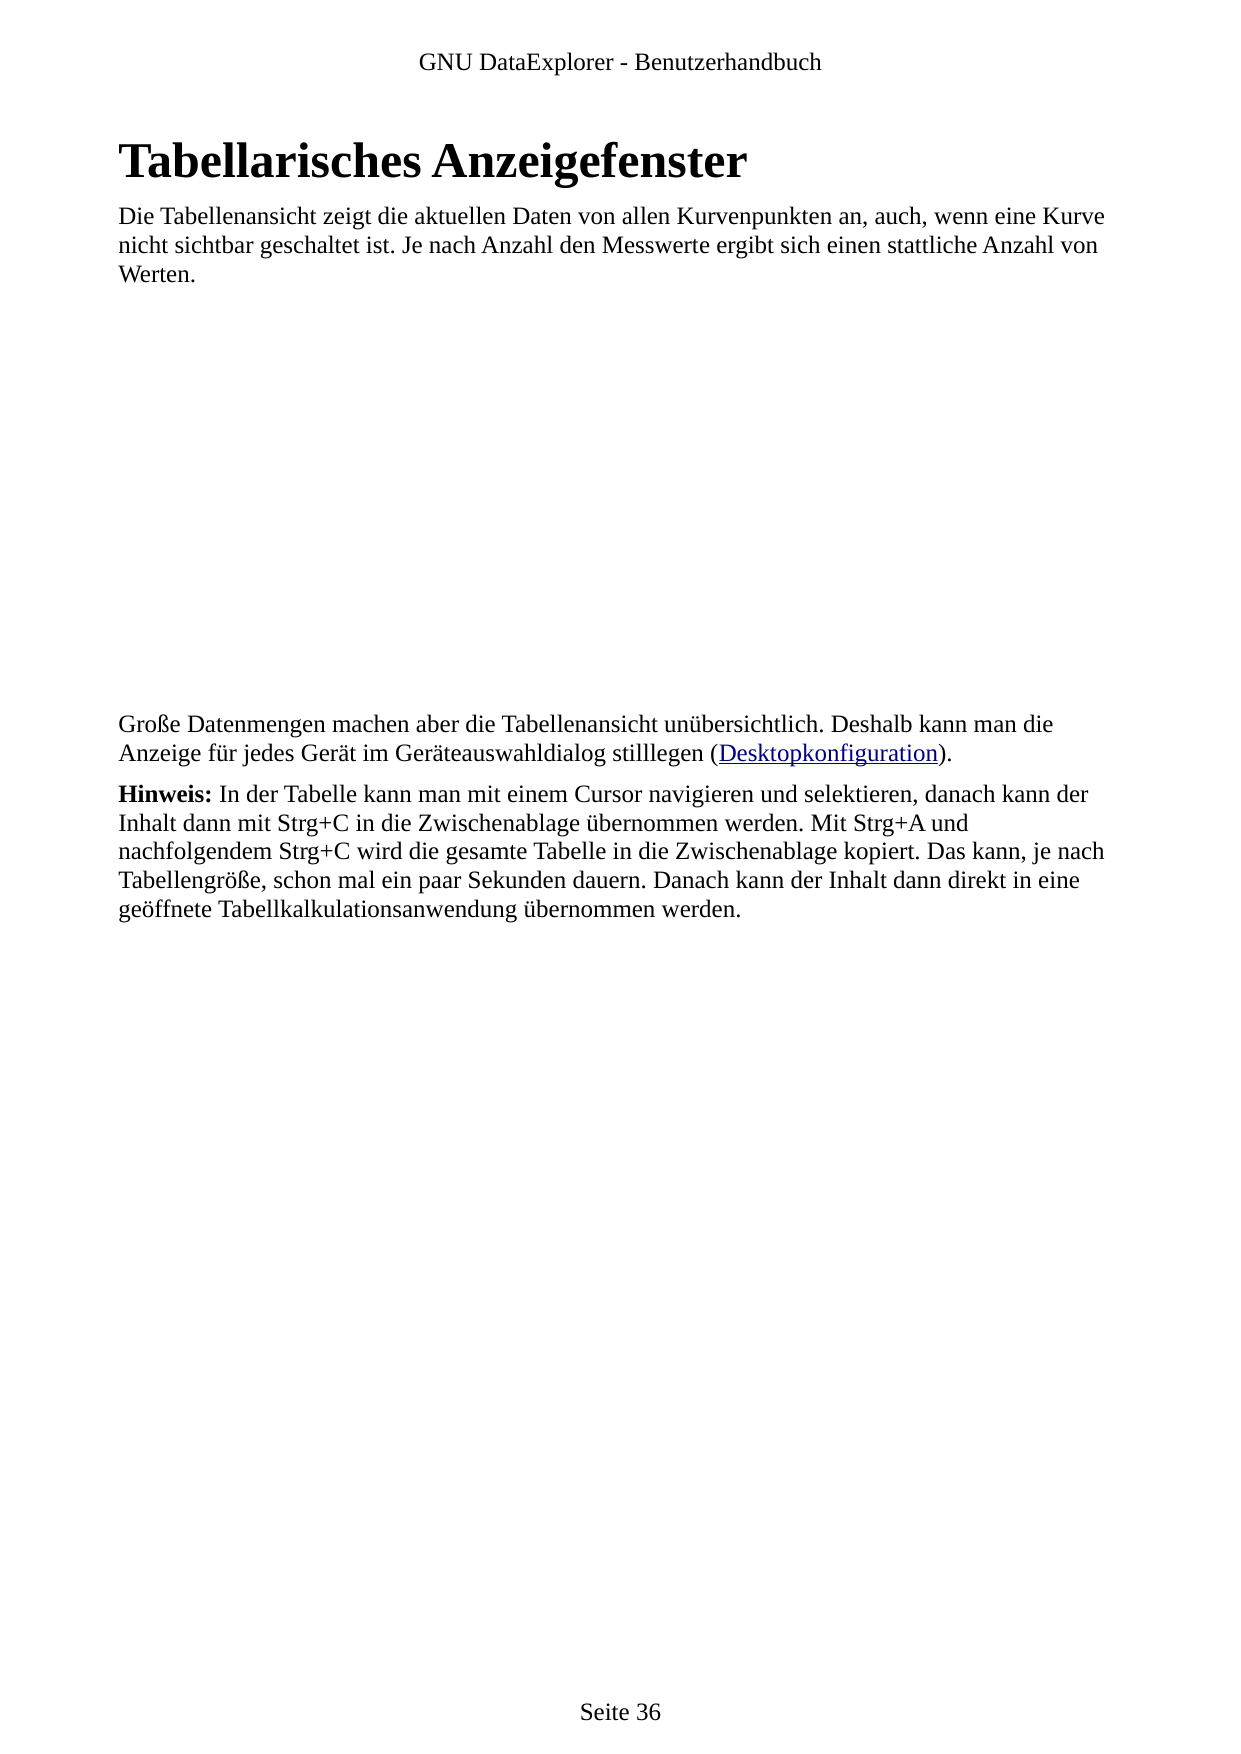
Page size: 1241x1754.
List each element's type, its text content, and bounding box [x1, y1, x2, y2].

text Die Tabellenansicht zeigt die aktuellen Daten von allen Kurvenpunkten an, auch, wenn eine Kurve nicht sichtbar geschaltet ist. Je nach Anzahl den Messwerte ergibt sich einen stattliche Anzahl von Werten. [118, 201, 1122, 287]
text Große Datenmengen machen aber die Tabellenansicht unübersichtlich. Deshalb kann man die Anzeige für jedes Gerät im Geräteauswahldialog stilllegen (Desktopkonfiguration). [118, 709, 1122, 766]
text Hinweis: In der Tabelle kann man mit einem Cursor navigieren und selektieren, danach kann der Inhalt dann mit Strg+C in die Zwischenablage übernommen werden. Mit Strg+A und nachfolgendem Strg+C wird die gesamte Tabelle in die Zwischenablage kopiert. Das kann, je nach Tabellengröße, schon mal ein paar Sekunden dauern. Danach kann der Inhalt dann direkt in eine geöffnete Tabellkalkulationsanwendung übernommen werden. [118, 779, 1122, 923]
subtitle Tabellarisches Anzeigefenster [118, 131, 1122, 189]
